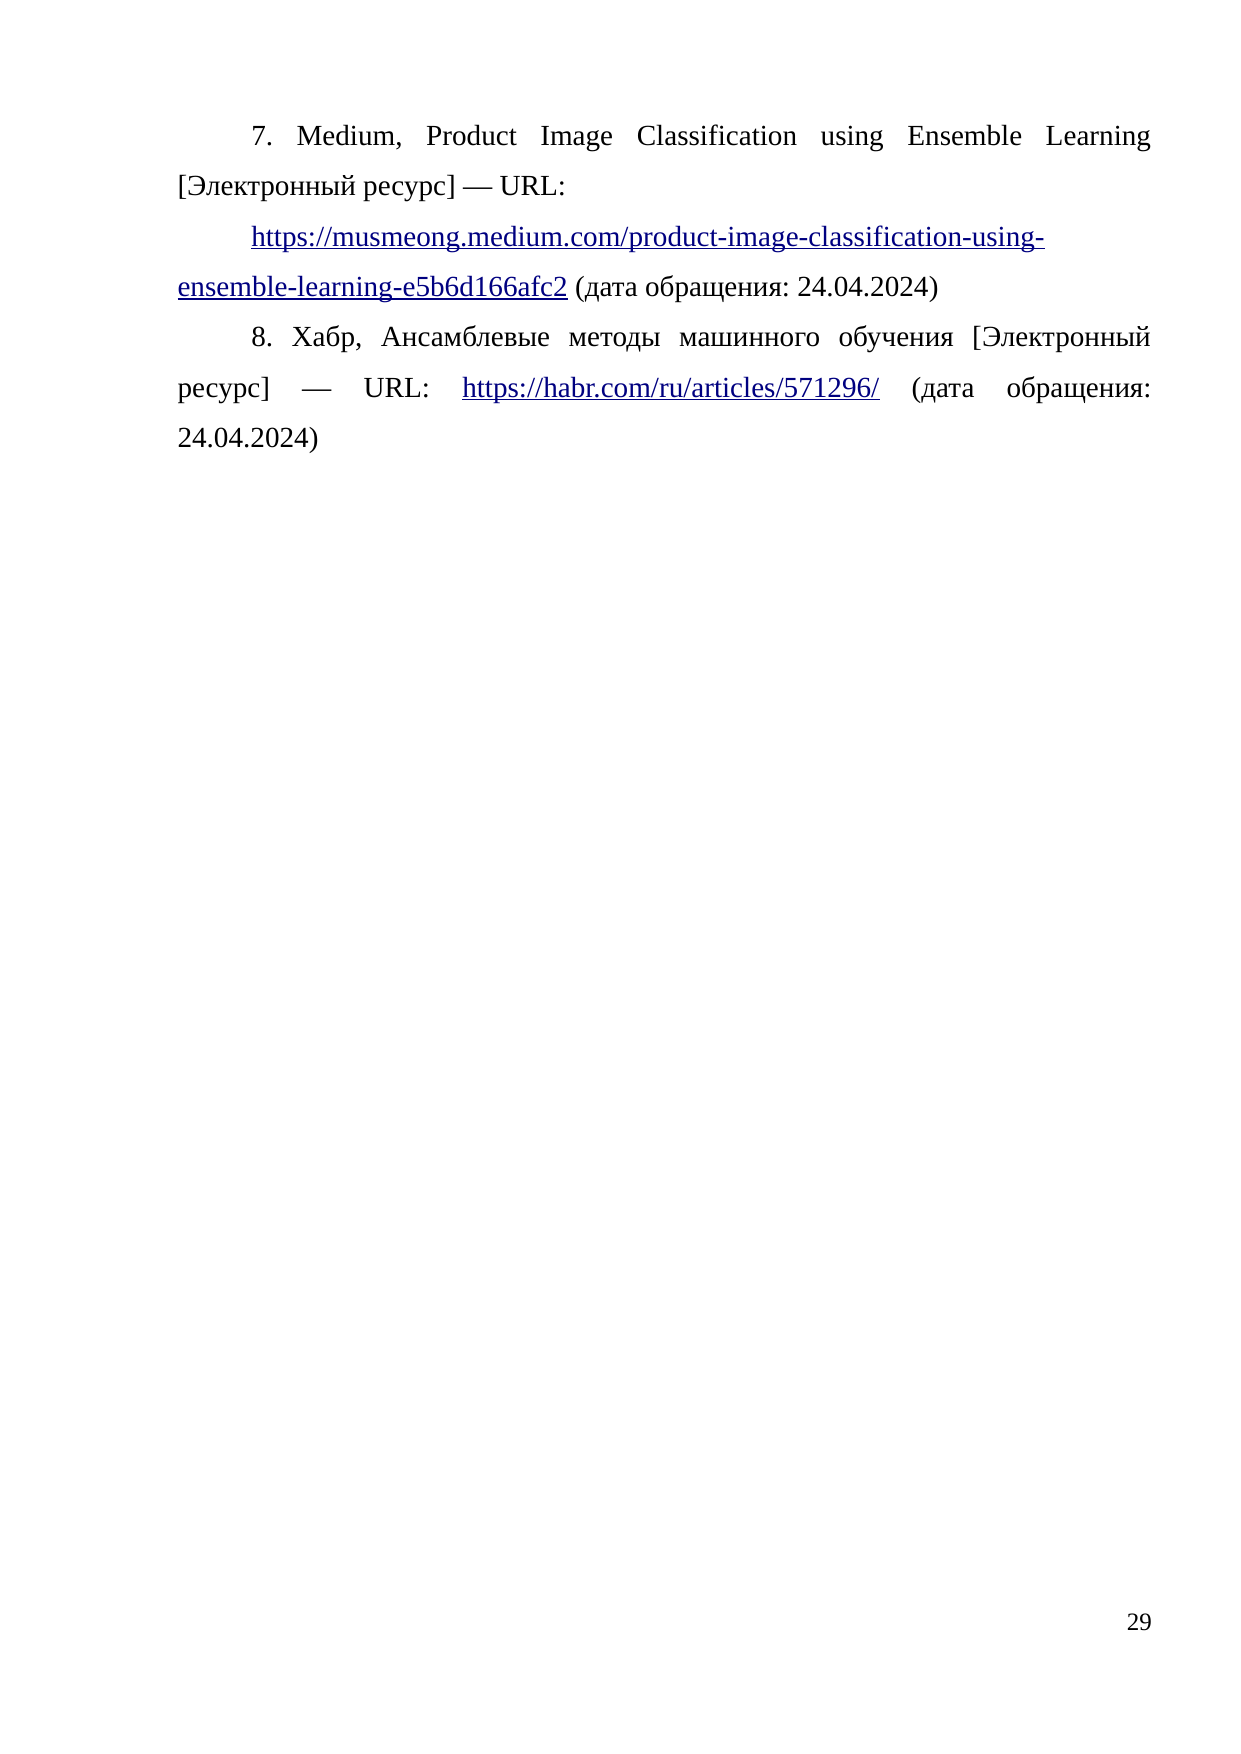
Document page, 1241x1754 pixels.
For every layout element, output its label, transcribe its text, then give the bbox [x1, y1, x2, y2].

text https://musmeong.medium.com/product-image-classification-using-ensemble-learning-e5b6d166afc2 (дата обращения: 24.04.2024) [177, 219, 1152, 303]
text 7. Medium, Product Image Classification using Ensemble Learning [Электронный ресурс] — URL: [177, 118, 1152, 202]
text 8. Хабр, Ансамблевые методы машинного обучения [Электронный ресурс] — URL: https://habr.com/ru/articles/571296/ (дата обращения: 24.04.2024) [177, 319, 1152, 453]
